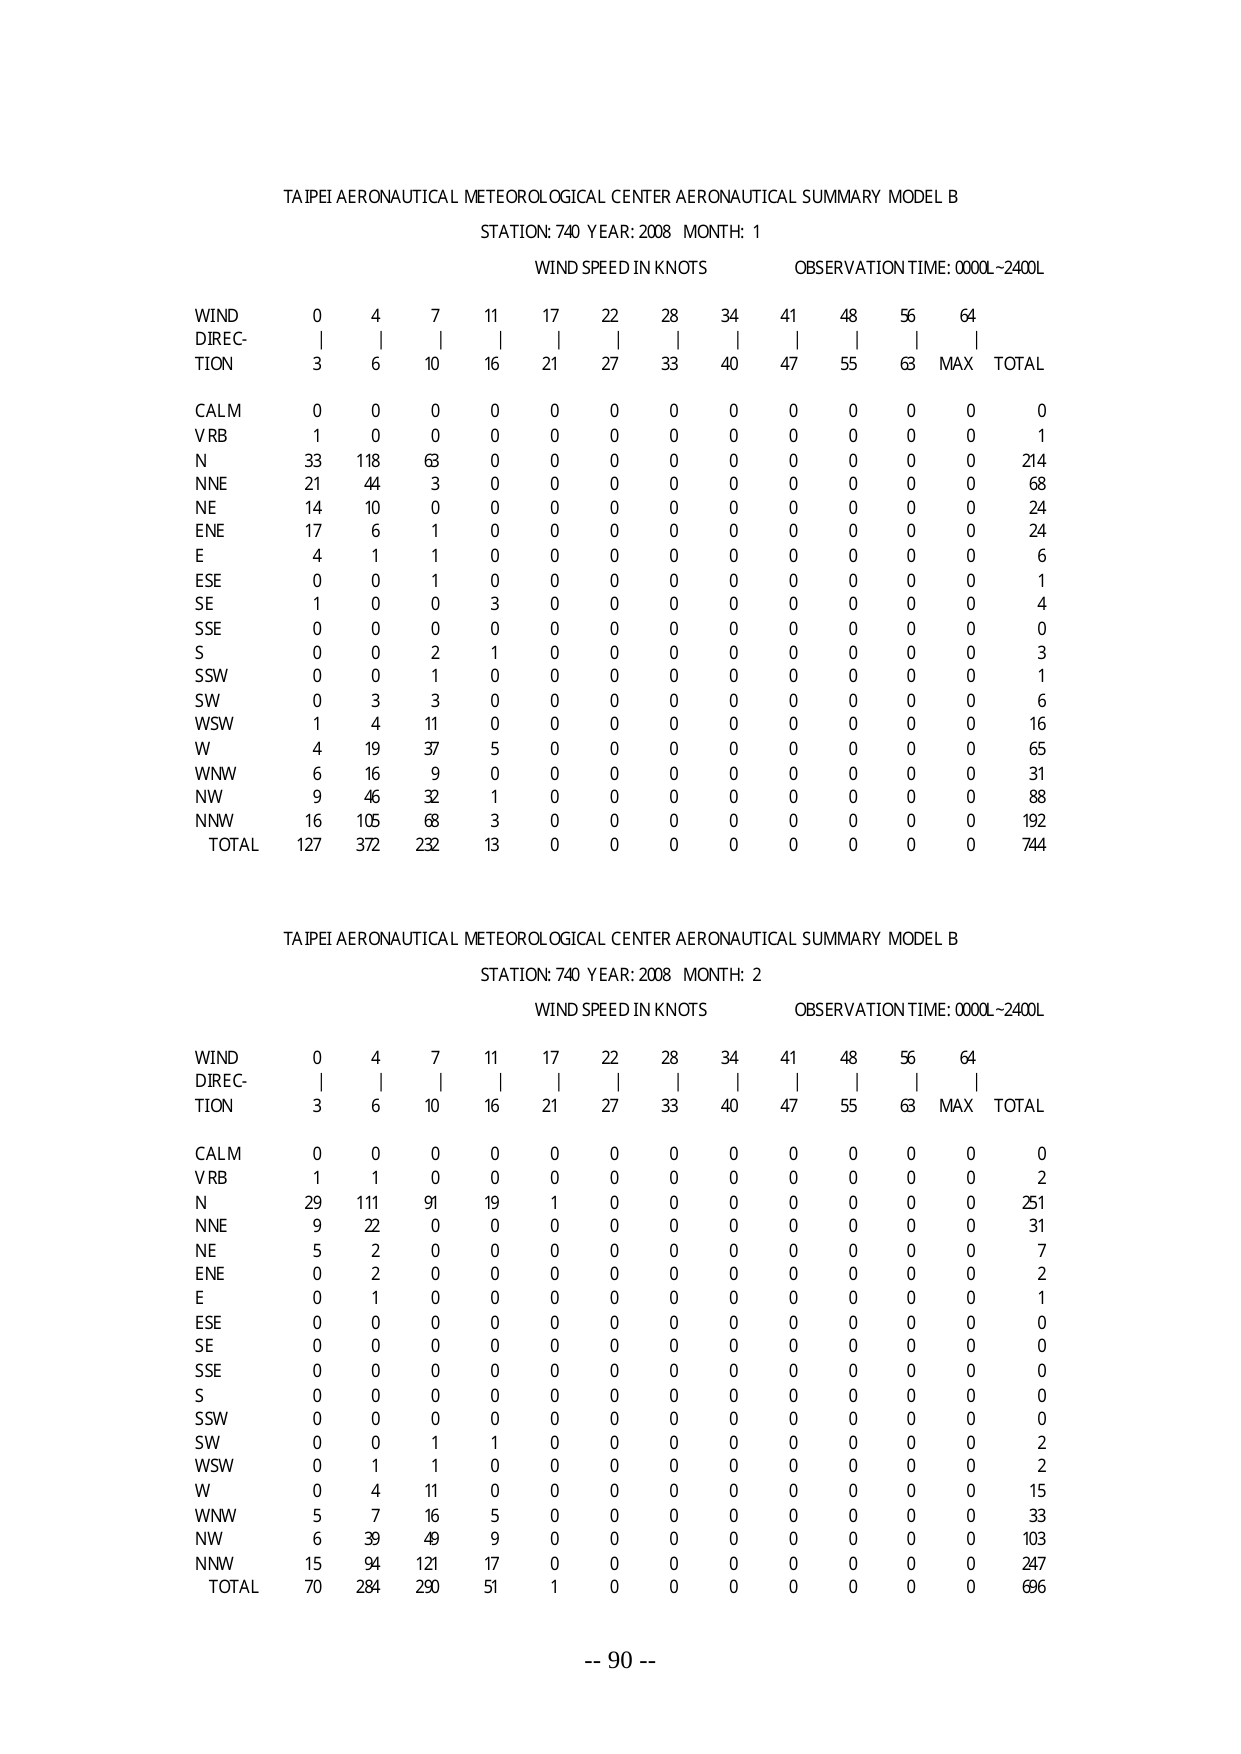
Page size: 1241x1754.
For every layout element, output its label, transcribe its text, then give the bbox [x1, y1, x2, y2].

text -- 90 -- [543, 1637, 697, 1674]
